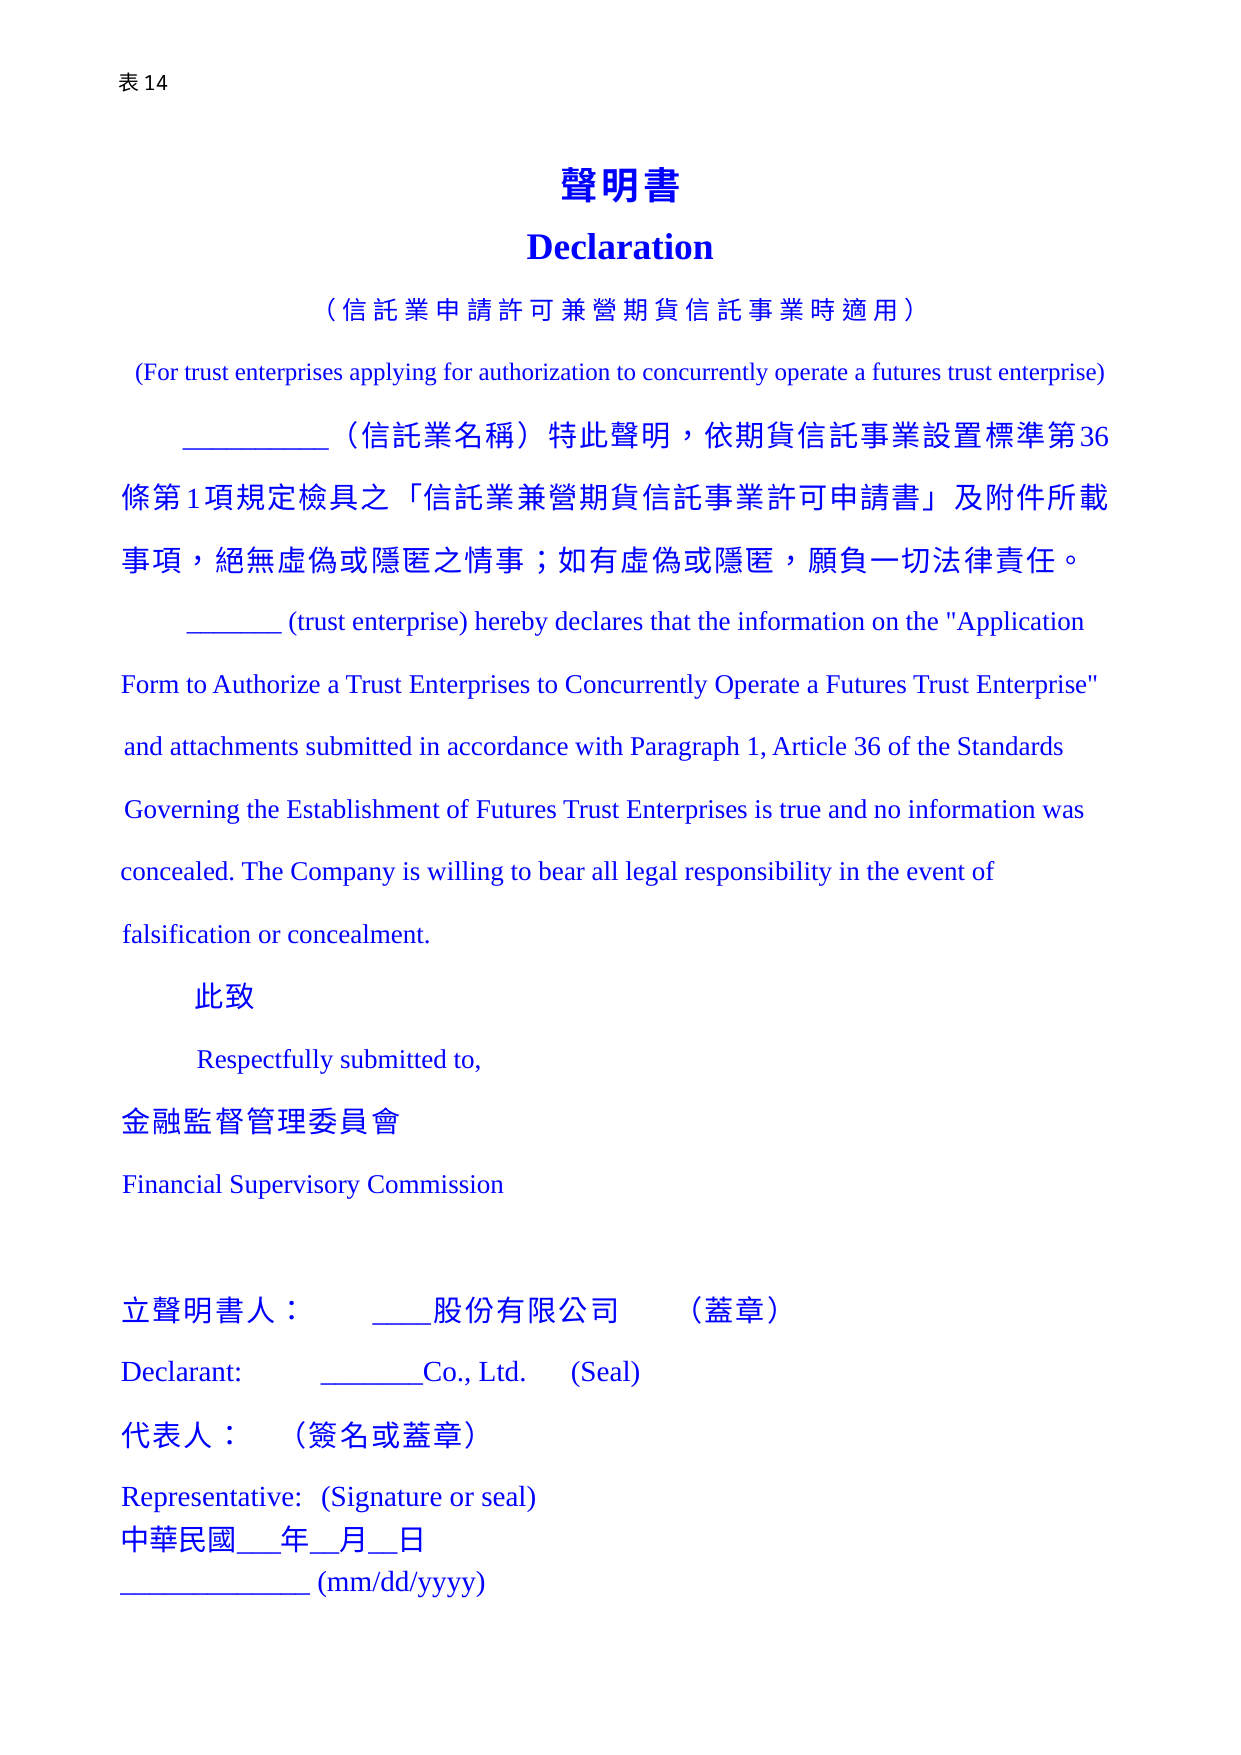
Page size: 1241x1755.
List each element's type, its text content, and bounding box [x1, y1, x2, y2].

text 立聲明書人： ____股份有限公司 （蓋章） [120, 1267, 1120, 1329]
text Financial Supervisory Commission [120, 1142, 1120, 1204]
text Declarant: _______Co., Ltd. (Seal) [120, 1329, 1120, 1392]
text (For trust enterprises applying for authorization to concurrently operate a futures trust enterprise) [120, 329, 1120, 392]
text Representative: (Signature or seal) [120, 1454, 1120, 1517]
text _____________ (mm/dd/yyyy) [120, 1558, 1120, 1600]
text 金融監督管理委員會 [120, 1079, 1120, 1142]
text Declaration [120, 204, 1120, 267]
text 代表人： （簽名或蓋章） [120, 1392, 1120, 1454]
text 聲明書 [120, 142, 1120, 204]
text __________（信託業名稱）特此聲明，依期貨信託事業設置標準第36條第1項規定檢具之「信託業兼營期貨信託事業許可申請書」及附件所載事項，絕無虛偽或隱匿之情事；如有虛偽或隱匿，願負一切法律責任。 [120, 392, 1120, 579]
text _______ (trust enterprise) hereby declares that the information on the "Application Form to Authorize a Trust Enterprises to Concurrently Operate a Futures Trust Enterprise" and attachments submitted in accordance with Paragraph 1, Article 36 of the Standards Governing the Establishment of Futures Trust Enterprises is true and no information was concealed. The Company is willing to bear all legal responsibility in the event of falsification or concealment. [120, 579, 1120, 954]
text Respectfully submitted to, [191, 1017, 1120, 1079]
text （信託業申請許可兼營期貨信託事業時適用） [120, 267, 1120, 329]
text 此致 [191, 954, 1120, 1017]
text 中華民國___年__月__日 [120, 1517, 1120, 1558]
